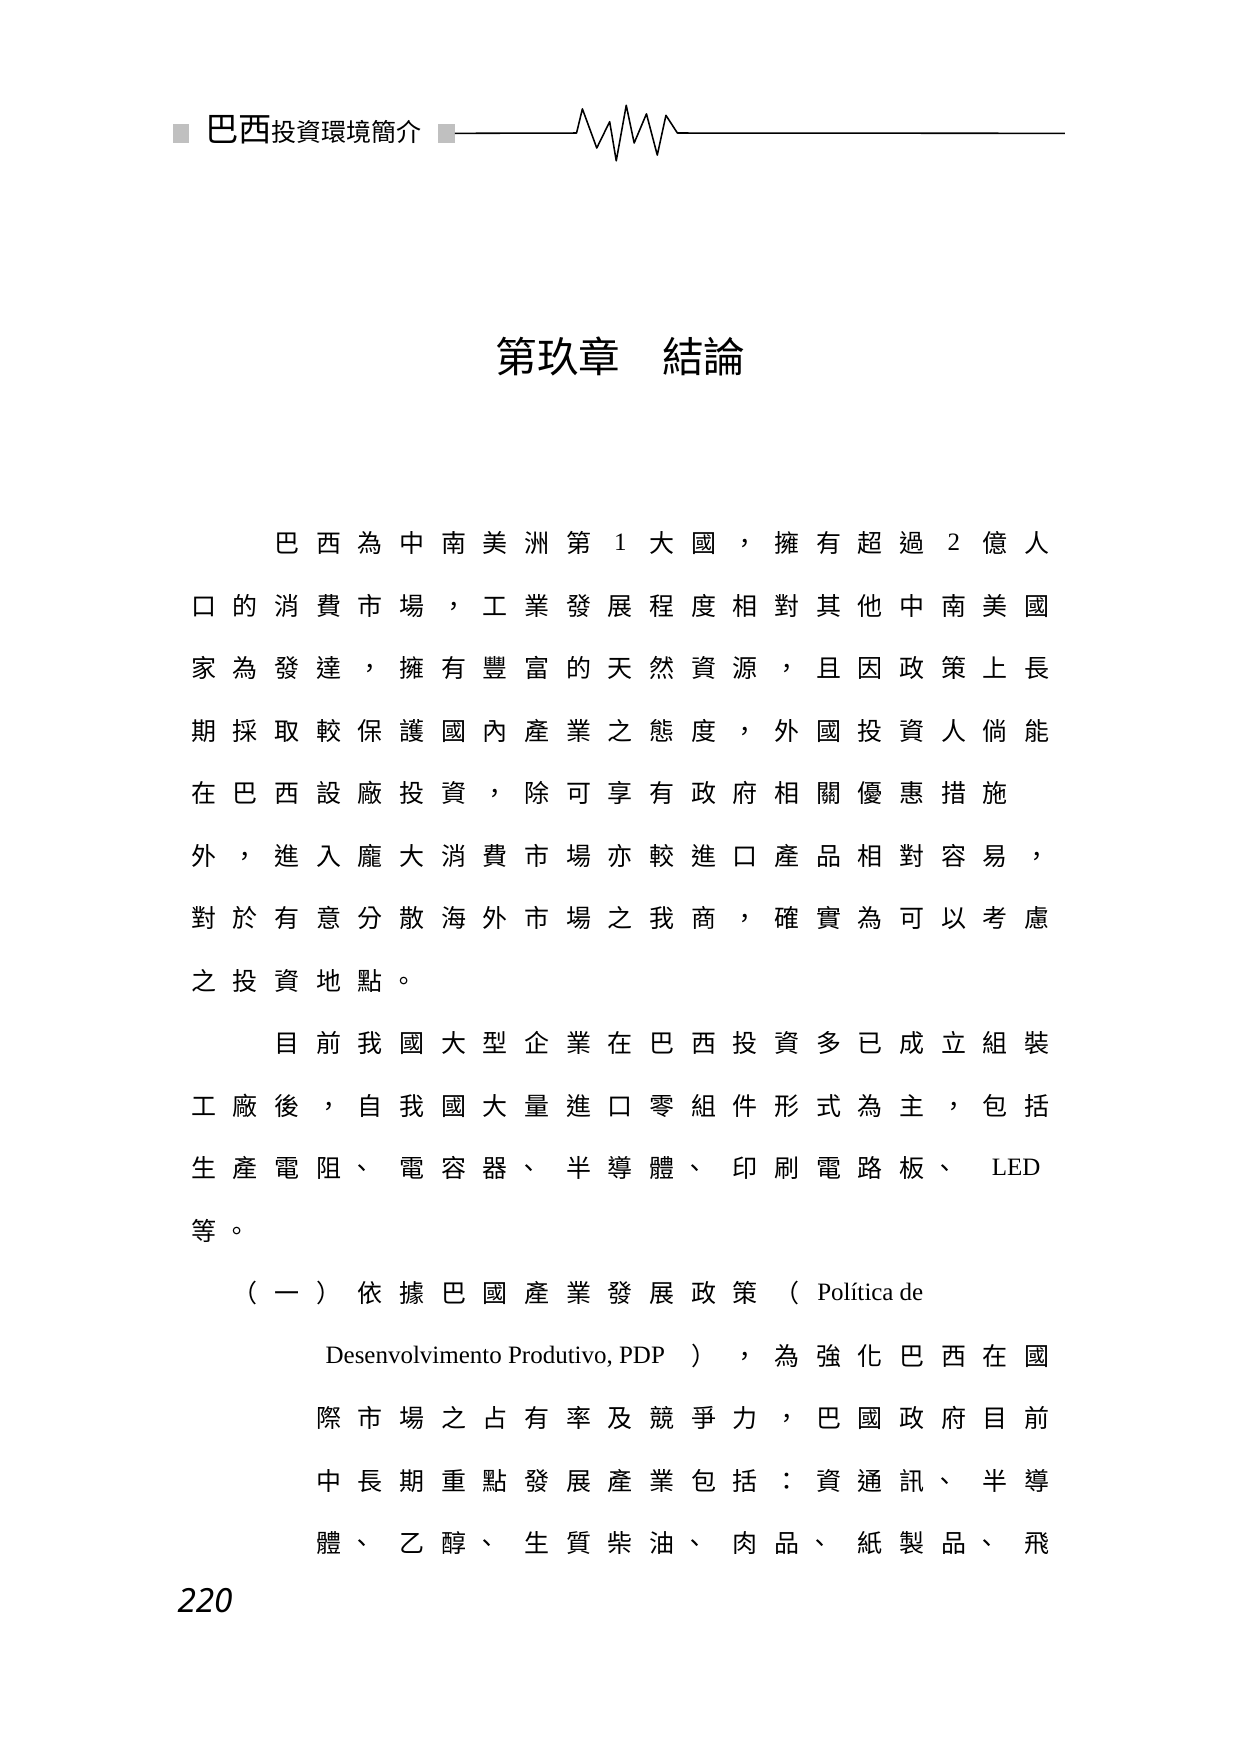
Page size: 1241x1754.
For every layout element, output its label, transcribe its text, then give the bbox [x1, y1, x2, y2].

text 巴西為中南美洲第1大國，擁有超過2億人口的消費市場，工業發展程度相對其他中南美國家為發達，擁有豐富的天然資源，且因政策上長期採取較保護國內產業之態度，外國投資人倘能在巴西設廠投資，除可享有政府相關優惠措施外，進入龐大消費市場亦較進口產品相對容易，對於有意分散海外市場之我商，確實為可以考慮之投資地點。 [183, 500, 1058, 1000]
text 目前我國大型企業在巴西投資多已成立組裝工廠後，自我國大量進口零組件形式為主，包括生產電阻、電容器、半導體、印刷電路板、LED等。 [183, 1000, 1058, 1250]
text （一）依據巴國產業發展政策（Política de Desenvolvimento Produtivo, PDP），為強化巴西在國際市場之占有率及競爭力，巴國政府目前中長期重點發展產業包括：資通訊、半導體、乙醇、生質柴油、肉品、紙製品、飛 [207, 1250, 1058, 1563]
text 第玖章 結論 [183, 313, 1058, 375]
